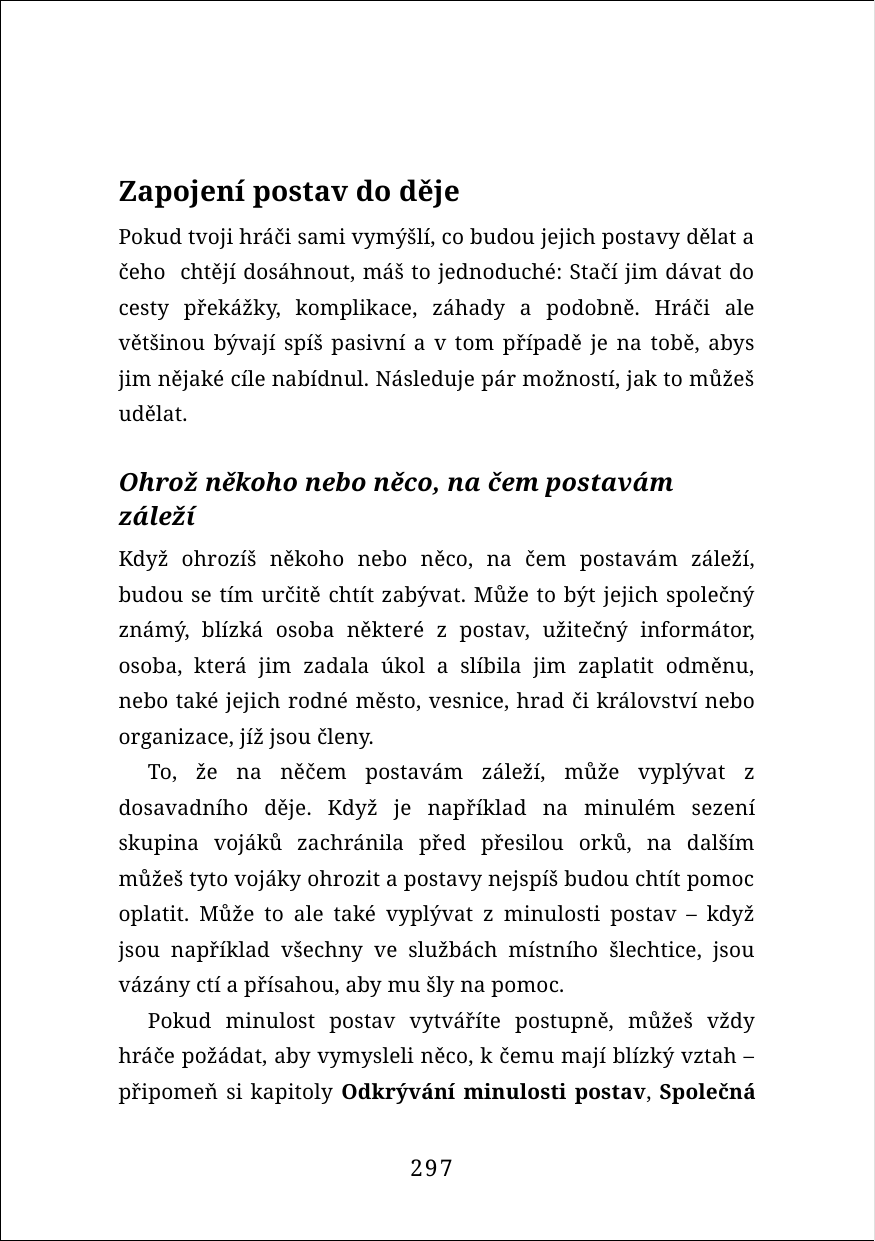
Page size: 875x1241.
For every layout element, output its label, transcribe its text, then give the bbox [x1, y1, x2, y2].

subtitle Ohrož někoho nebo něco, na čem postavám záleží [118, 464, 756, 533]
text Pokud tvoji hráči sami vymýšlí, co budou jejich postavy dělat a čeho chtějí dosáhnout, máš to jednoduché: Stačí jim dávat do cesty překážky, komplikace, záhady a podobně. Hráči ale většinou bývají spíš pasivní a v tom případě je na tobě, abys jim nějaké cíle nabídnul. Následuje pár možností, jak to můžeš udělat. [118, 222, 756, 428]
text Když ohrozíš někoho nebo něco, na čem postavám záleží, budou se tím určitě chtít zabývat. Může to být jejich společný známý, blízká osoba některé z postav, užitečný informátor, osoba, která jim zadala úkol a slíbila jim zaplatit odměnu, nebo také jejich rodné město, vesnice, hrad či království nebo organizace, jíž jsou členy. To, že na něčem postavám záleží, může vyplývat z dosavadního děje. Když je například na minulém sezení skupina vojáků zachránila před přesilou orků, na dalším můžeš tyto vojáky ohrozit a postavy nejspíš budou chtít pomoc oplatit. Může to ale také vyplývat z minulosti postav – když jsou například všechny ve službách místního šlechtice, jsou vázány ctí a přísahou, aby mu šly na pomoc. Pokud minulost postav vytváříte postupně, můžeš vždy hráče požádat, aby vymysleli něco, k čemu mají blízký vztah – připomeň si kapitoly Odkrývání minulosti postav, Společná [118, 544, 756, 1106]
subtitle Zapojení postav do děje [118, 172, 756, 210]
